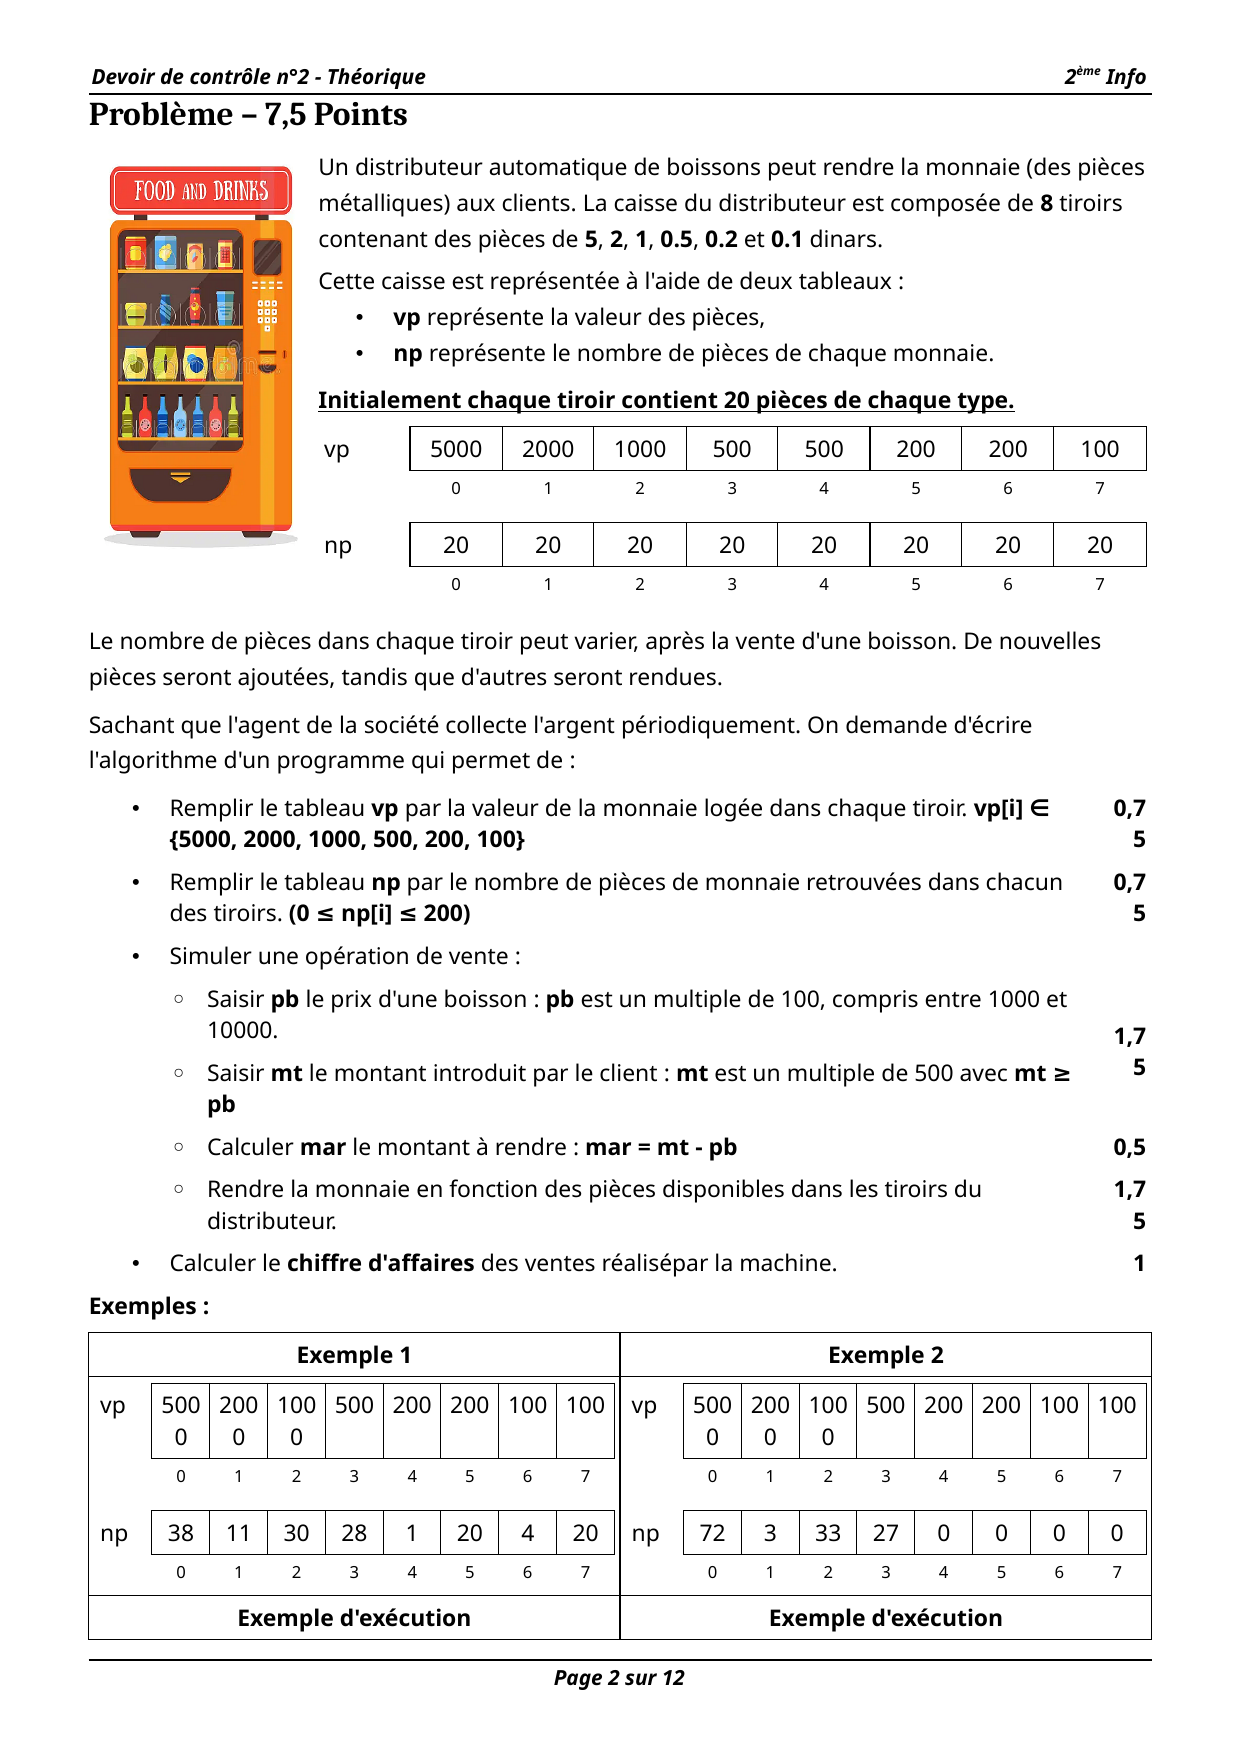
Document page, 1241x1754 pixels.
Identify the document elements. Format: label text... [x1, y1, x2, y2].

table_cell [626, 1493, 683, 1510]
table_cell 5 [441, 1555, 498, 1589]
table_cell 0,5 [1097, 1125, 1152, 1168]
table_header 100 [557, 1384, 614, 1458]
table_cell Exemple d'exécution [89, 1596, 619, 1638]
table_cell 20 [687, 523, 777, 566]
table_cell 3 [686, 567, 778, 601]
table_cell Simuler une opération de vente : [89, 934, 1097, 977]
table_cell 4 [778, 471, 870, 505]
table_header vp [94, 1383, 151, 1458]
table_cell 1,75 [1097, 977, 1152, 1125]
table_header 5000 [152, 1384, 209, 1458]
table_cell [499, 1493, 556, 1510]
table_header 200 [962, 427, 1053, 470]
table_header 2000 [210, 1384, 267, 1458]
table_cell [594, 505, 686, 522]
table_header 1000 [594, 427, 686, 470]
table_cell 7 [1054, 567, 1146, 601]
table_header 500 [326, 1384, 383, 1458]
table_header Exemple 2 [621, 1333, 1151, 1376]
table_cell 6 [962, 471, 1054, 505]
table_header 500 [857, 1384, 914, 1458]
table_header [89, 139, 312, 607]
table_cell 4 [383, 1555, 441, 1589]
table_cell np [626, 1510, 683, 1554]
table_cell 7 [1088, 1555, 1146, 1589]
table_cell 1 [210, 1555, 267, 1589]
table_header vp [318, 426, 409, 470]
table_cell Remplir le tableau np par le nombre de pièces de monnaie retrouvées dans chacun des tiroirs. (0 ≤ np[i] ≤ 200) [89, 860, 1097, 934]
table_cell 0 [684, 1459, 741, 1493]
table_cell Exemple d'exécution [621, 1596, 1151, 1638]
text Sachant que l'agent de la société collecte l'argent périodiquement. On demande d'écrire l'algorithme d'un programme qui permet de : [88, 708, 1152, 776]
table_cell [383, 1493, 441, 1510]
table_cell 6 [1030, 1459, 1088, 1493]
table_cell [89, 1377, 619, 1595]
table_cell 2 [268, 1459, 325, 1493]
table_cell Rendre la monnaie en fonction des pièces disponibles dans les tiroirs du distributeur. [89, 1168, 1097, 1242]
table_header 1000 [268, 1384, 325, 1458]
table_cell np [318, 522, 409, 566]
table_header 200 [441, 1384, 498, 1458]
table_cell 33 [800, 1511, 856, 1554]
table_cell [684, 1493, 741, 1510]
text Le nombre de pièces dans chaque tiroir peut varier, après la vente d'une boisson. De nouvelles pièces seront ajoutées, tandis que d'autres seront rendues. [88, 625, 1152, 692]
table_cell 4 [499, 1511, 556, 1554]
text Exemples : [88, 1290, 1152, 1321]
table_cell 0 [410, 567, 502, 601]
table_cell Saisir mt le montant introduit par le client : mt est un multiple de 500 avec mt ≥ pb [89, 1051, 1097, 1125]
table_cell [626, 1458, 683, 1493]
table_cell 7 [1088, 1459, 1146, 1493]
table_cell 6 [962, 567, 1054, 601]
table_cell 0 [152, 1459, 210, 1493]
table_cell [94, 1493, 152, 1510]
subtitle Problème – 7,5 Points [88, 95, 1152, 133]
table_cell [94, 1458, 152, 1493]
table_cell 3 [857, 1555, 914, 1589]
table_cell 2 [799, 1555, 857, 1589]
table_cell 1 [741, 1555, 799, 1589]
table_header Remplir le tableau vp par la valeur de la monnaie logée dans chaque tiroir. vp[i] ∈ {5000, 2000, 1000, 500, 200, 100} [89, 786, 1097, 860]
table_cell [962, 505, 1054, 522]
table_cell [210, 1493, 267, 1510]
table_cell 0,75 [1097, 860, 1152, 934]
table_cell [94, 1554, 152, 1589]
table_cell [318, 470, 410, 505]
table_cell [1097, 934, 1152, 977]
table_cell 20 [557, 1511, 614, 1554]
table_cell 1,75 [1097, 1168, 1152, 1242]
table_cell 20 [962, 523, 1053, 566]
table_cell [556, 1493, 614, 1510]
table_cell 20 [411, 523, 502, 566]
table_header 200 [973, 1384, 1030, 1458]
table_header 2000 [742, 1384, 799, 1458]
table_cell 7 [556, 1459, 614, 1493]
table_cell 20 [778, 523, 869, 566]
table_header 5000 [684, 1384, 741, 1458]
table_header 500 [778, 427, 869, 470]
table_cell [268, 1493, 325, 1510]
table_header 100 [1031, 1384, 1088, 1458]
table_cell 3 [325, 1459, 383, 1493]
table_header 200 [384, 1384, 440, 1458]
picture [103, 145, 298, 571]
table_cell 3 [857, 1459, 914, 1493]
table_cell 5 [870, 471, 962, 505]
table_header 200 [871, 427, 961, 470]
table_cell 20 [1054, 523, 1146, 566]
table_cell [778, 505, 870, 522]
table_cell [621, 1377, 1151, 1595]
table_cell [441, 1493, 498, 1510]
table_header 200 [915, 1384, 972, 1458]
table_cell [1054, 505, 1146, 522]
table_cell 5 [973, 1555, 1030, 1589]
table_cell [318, 505, 410, 522]
table_cell Saisir pb le prix d'une boisson : pb est un multiple de 100, compris entre 1000 et 10000. [89, 977, 1097, 1051]
table_cell [973, 1493, 1030, 1510]
table_cell 4 [778, 567, 870, 601]
table_cell 4 [915, 1555, 972, 1589]
table_header 2000 [503, 427, 593, 470]
table_cell 6 [1030, 1555, 1088, 1589]
table_cell 1 [210, 1459, 267, 1493]
table_cell 3 [686, 471, 778, 505]
table_cell 0 [410, 471, 502, 505]
table_cell 2 [799, 1459, 857, 1493]
table_cell 7 [1054, 471, 1146, 505]
table_cell np [94, 1510, 151, 1554]
table_cell 0 [1031, 1511, 1088, 1554]
table_header vp [626, 1383, 683, 1458]
table_cell 3 [742, 1511, 799, 1554]
table_cell 0 [915, 1511, 972, 1554]
table_cell 28 [326, 1511, 383, 1554]
table_cell [857, 1493, 914, 1510]
table_cell 72 [684, 1511, 741, 1554]
table_cell 6 [499, 1459, 556, 1493]
table_cell 2 [594, 471, 686, 505]
table_header Exemple 1 [89, 1333, 619, 1376]
table_cell 0 [973, 1511, 1030, 1554]
table_cell 7 [556, 1555, 614, 1589]
table_cell 4 [915, 1459, 972, 1493]
table_cell [318, 566, 410, 601]
table_cell [870, 505, 962, 522]
table_cell 1 [741, 1459, 799, 1493]
table_cell [741, 1493, 799, 1510]
table_cell 4 [383, 1459, 441, 1493]
table_cell [1030, 1493, 1088, 1510]
table_cell 1 [502, 567, 594, 601]
table_cell [686, 505, 778, 522]
table_cell [410, 505, 502, 522]
table_cell 20 [503, 523, 593, 566]
table_cell 5 [870, 567, 962, 601]
table_cell 6 [499, 1555, 556, 1589]
table_cell 20 [441, 1511, 498, 1554]
table_cell 38 [152, 1511, 209, 1554]
table_cell Calculer mar le montant à rendre : mar = mt - pb [89, 1125, 1097, 1168]
table_cell 20 [871, 523, 961, 566]
table_cell 0 [684, 1555, 741, 1589]
table_cell 1 [502, 471, 594, 505]
table_header 5000 [411, 427, 502, 470]
table_cell [152, 1493, 210, 1510]
table_cell 0 [152, 1555, 210, 1589]
table_header 100 [499, 1384, 556, 1458]
table_cell 1 [1097, 1242, 1152, 1284]
table_cell 27 [857, 1511, 914, 1554]
table_cell [799, 1493, 857, 1510]
table_cell 1 [384, 1511, 440, 1554]
table_cell [626, 1554, 683, 1589]
table_cell 2 [268, 1555, 325, 1589]
table_cell [325, 1493, 383, 1510]
table_cell [915, 1493, 972, 1510]
table_cell 2 [594, 567, 686, 601]
table_cell 11 [210, 1511, 267, 1554]
table_cell 0 [1089, 1511, 1146, 1554]
table_cell 5 [973, 1459, 1030, 1493]
table_cell 30 [268, 1511, 325, 1554]
table_header Un distributeur automatique de boissons peut rendre la monnaie (des pièces métalliques) aux clients. La caisse du distributeur est composée de 8 tiroirs contenant des pièces de 5, 2, 1, 0.5, 0.2 et 0.1 dinars. Cette caisse est représentée à l'aide de deux tableaux : vp représente la valeur des pièces, np représente le nombre de pièces de chaque monnaie. Initialement chaque tiroir contient 20 pièces de chaque type. [313, 139, 1152, 607]
table_cell 3 [325, 1555, 383, 1589]
table_header 100 [1054, 427, 1146, 470]
table_cell [502, 505, 594, 522]
table_header 100 [1089, 1384, 1146, 1458]
table_header 500 [687, 427, 777, 470]
table_cell 5 [441, 1459, 498, 1493]
table_header 1000 [800, 1384, 856, 1458]
table_cell [1088, 1493, 1146, 1510]
table_cell Calculer le chiffre d'affaires des ventes réalisépar la machine. [89, 1242, 1097, 1284]
table_cell 20 [594, 523, 686, 566]
table_header 0,75 [1097, 786, 1152, 860]
